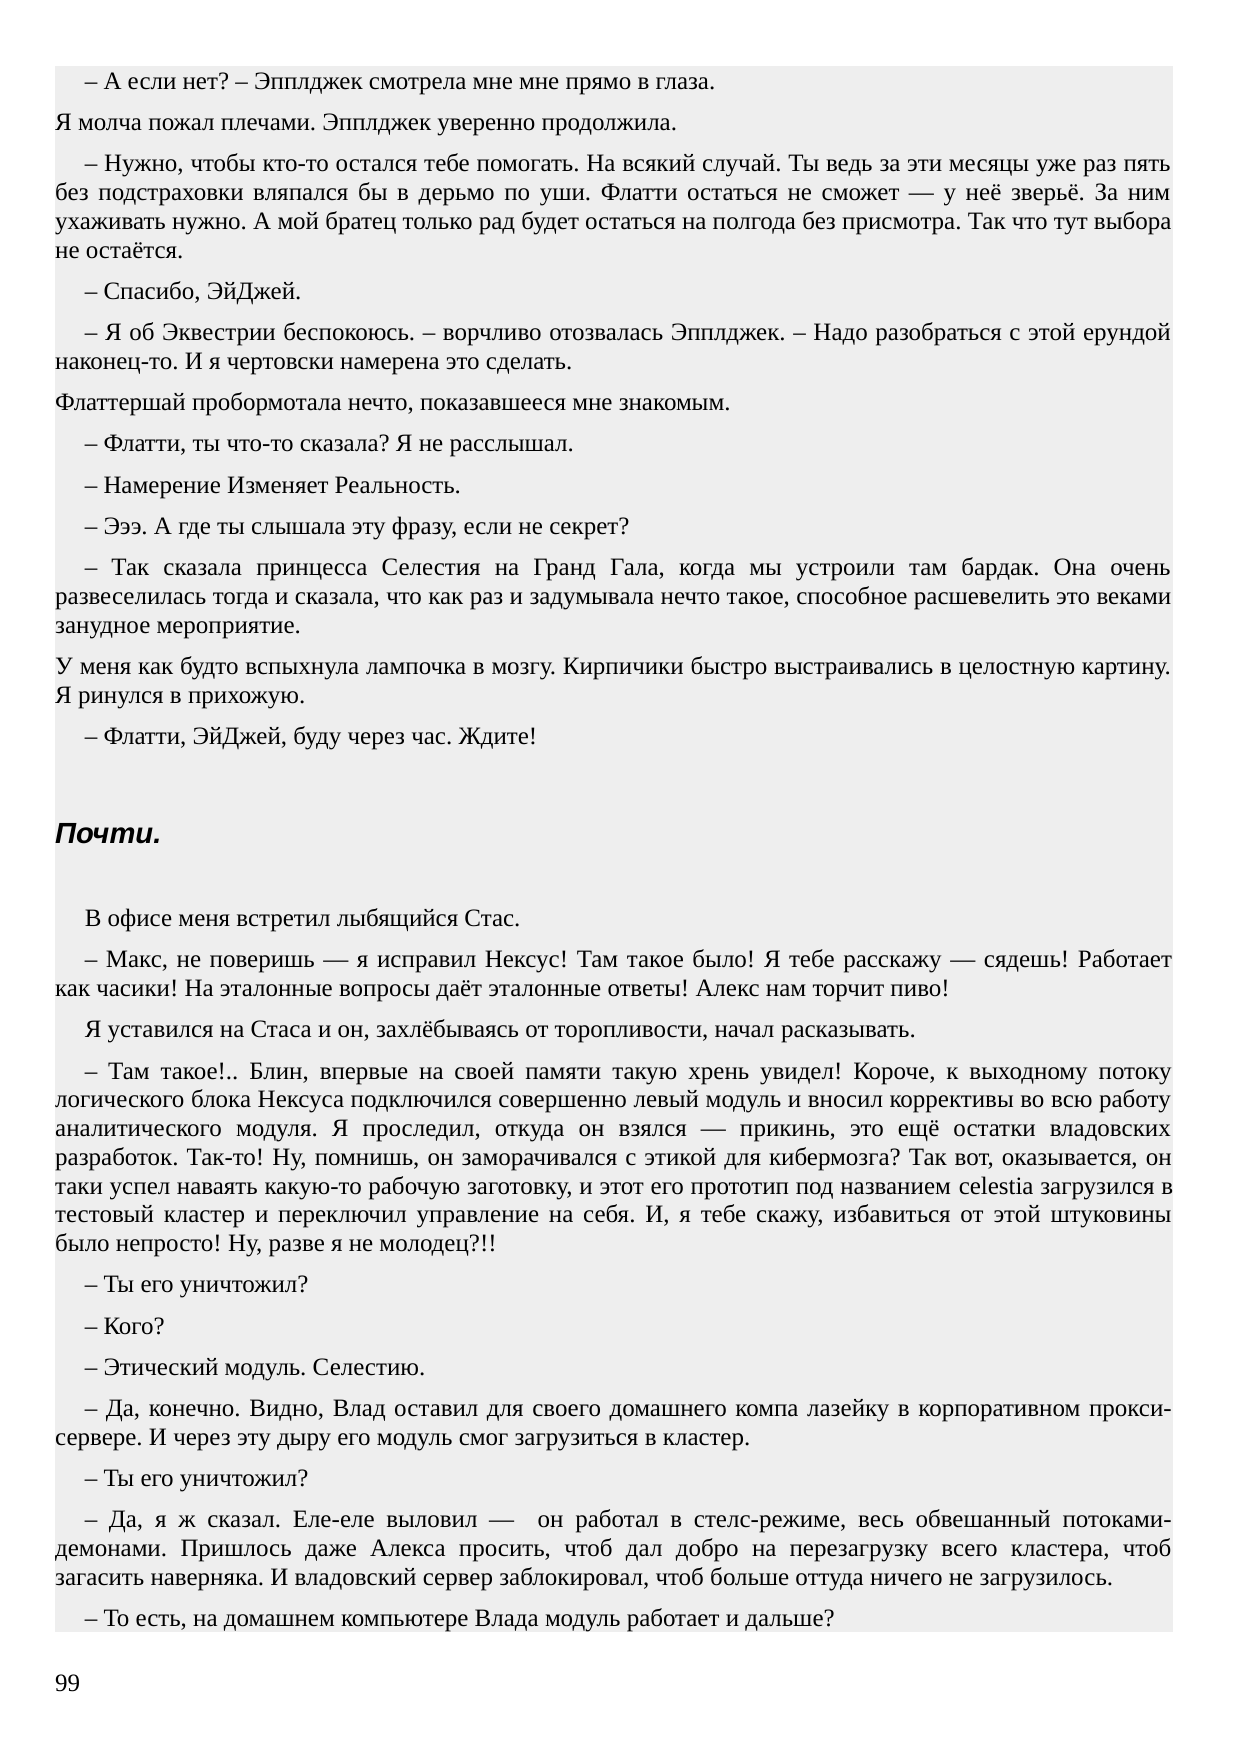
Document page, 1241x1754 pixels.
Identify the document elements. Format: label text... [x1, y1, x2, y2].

text – Эээ. А где ты слышала эту фразу, если не секрет? [55, 511, 1173, 540]
text В офисе меня встретил лыбящийся Стас. [55, 903, 1173, 932]
text – Да, конечно. Видно, Влад оставил для своего домашнего компа лазейку в корпоративном прокси-сервере. И через эту дыру его модуль смог загрузиться в кластер. [55, 1393, 1173, 1451]
text – Кого? [55, 1311, 1173, 1339]
text – Спасибо, ЭйДжей. [55, 276, 1173, 305]
list Я молча пожал плечами. Эпплджек уверенно продолжила. [55, 107, 1173, 136]
text – А если нет? – Эпплджек смотрела мне мне прямо в глаза. [55, 66, 1173, 95]
list У меня как будто вспыхнула лампочка в мозгу. Кирпичики быстро выстраивались в целостную картину. Я ринулся в прихожую. [55, 651, 1173, 708]
text – Я об Эквестрии беспокоюсь. – ворчливо отозвалась Эпплджек. – Надо разобраться с этой ерундой наконец-то. И я чертовски намерена это сделать. [55, 317, 1173, 375]
text – Так сказала принцесса Селестия на Гранд Гала, когда мы устроили там бардак. Она очень развеселилась тогда и сказала, что как раз и задумывала нечто такое, способное расшевелить это веками занудное мероприятие. [55, 552, 1173, 638]
text – Ты его уничтожил? [55, 1269, 1173, 1298]
text – Там такое!.. Блин, впервые на своей памяти такую хрень увидел! Короче, к выходному потоку логического блока Нексуса подключился совершенно левый модуль и вносил коррективы во всю работу аналитического модуля. Я проследил, откуда он взялся — прикинь, это ещё остатки владовских разработок. Так-то! Ну, помнишь, он заморачивался с этикой для кибермозга? Так вот, оказывается, он таки успел наваять какую-то рабочую заготовку, и этот его прототип под названием celestia загрузился в тестовый кластер и переключил управление на себя. И, я тебе скажу, избавиться от этой штуковины было непросто! Ну, разве я не молодец?!! [55, 1056, 1173, 1257]
text – Этический модуль. Селестию. [55, 1352, 1173, 1381]
text – Нужно, чтобы кто-то остался тебе помогать. На всякий случай. Ты ведь за эти месяцы уже раз пять без подстраховки вляпался бы в дерьмо по уши. Флатти остаться не сможет — у неё зверьё. За ним ухаживать нужно. А мой братец только рад будет остаться на полгода без присмотра. Так что тут выбора не остаётся. [55, 148, 1173, 263]
text – Намерение Изменяет Реальность. [55, 470, 1173, 498]
text – Макс, не поверишь — я исправил Нексус! Там такое было! Я тебе расскажу — сядешь! Работает как часики! На эталонные вопросы даёт эталонные ответы! Алекс нам торчит пиво! [55, 944, 1173, 1002]
text – Да, я ж сказал. Еле-еле выловил — он работал в стелс-режиме, весь обвешанный потоками-демонами. Пришлось даже Алекса просить, чтоб дал добро на перезагрузку всего кластера, чтоб загасить наверняка. И владовский сервер заблокировал, чтоб больше оттуда ничего не загрузилось. [55, 1504, 1173, 1591]
text Я уставился на Стаса и он, захлёбываясь от торопливости, начал расказывать. [55, 1014, 1173, 1043]
text – Флатти, ЭйДжей, буду через час. Ждите! [55, 721, 1173, 750]
text – То есть, на домашнем компьютере Влада модуль работает и дальше? [55, 1603, 1173, 1632]
subtitle Почти. [55, 816, 1173, 849]
text – Флатти, ты что-то сказала? Я не расслышал. [55, 428, 1173, 457]
text – Ты его уничтожил? [55, 1463, 1173, 1492]
list Флаттершай пробормотала нечто, показавшееся мне знакомым. [55, 387, 1173, 416]
